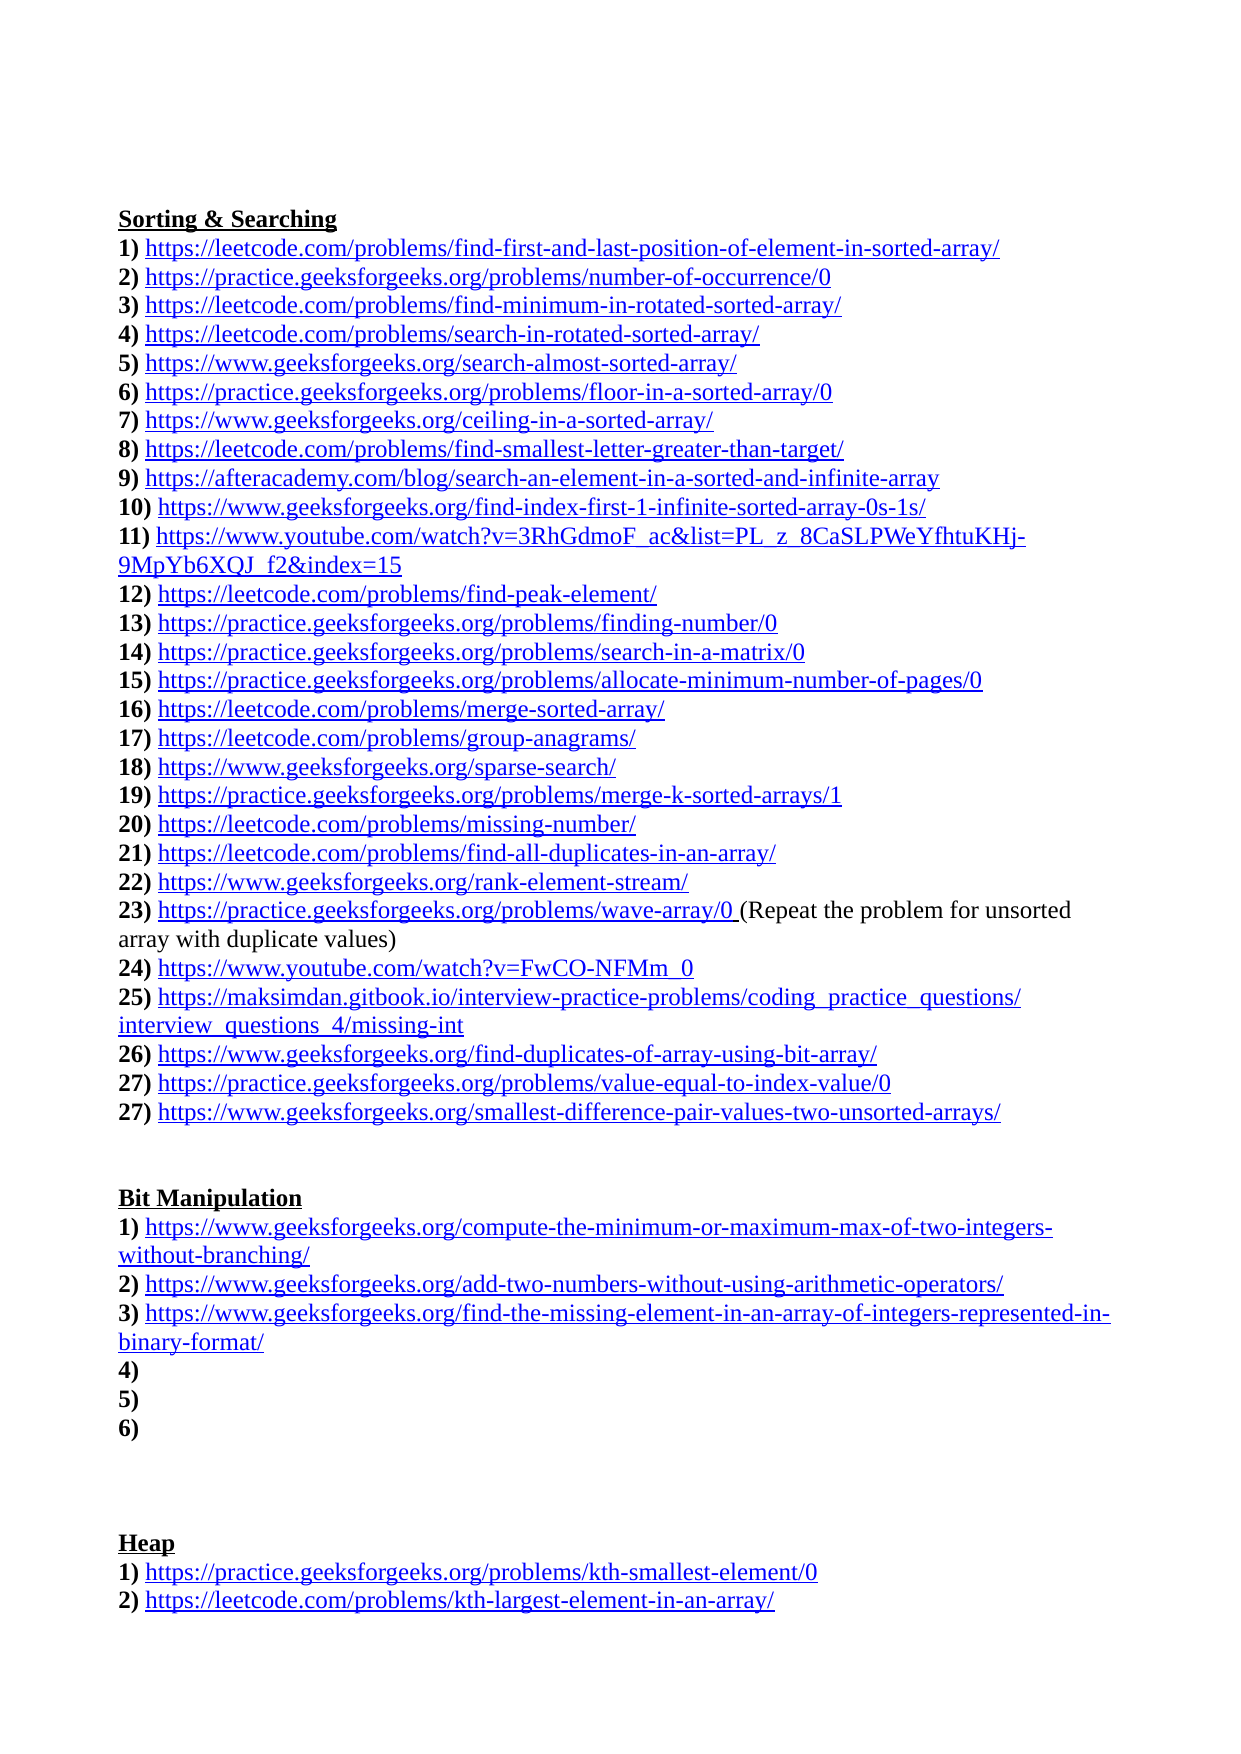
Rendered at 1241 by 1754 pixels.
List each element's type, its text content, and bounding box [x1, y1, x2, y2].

text 5) https://www.geeksforgeeks.org/search-almost-sorted-array/ [118, 348, 1122, 377]
text 6) [118, 1413, 1122, 1442]
text 2) https://www.geeksforgeeks.org/add-two-numbers-without-using-arithmetic-operators/ [118, 1269, 1122, 1298]
text 3) https://www.geeksforgeeks.org/find-the-missing-element-in-an-array-of-integers-represented-in-binary-format/ [118, 1298, 1122, 1355]
text 23) https://practice.geeksforgeeks.org/problems/wave-array/0 (Repeat the problem for unsorted array with duplicate values) [118, 895, 1122, 953]
text 1) https://practice.geeksforgeeks.org/problems/kth-smallest-element/0 [118, 1557, 1122, 1585]
text Heap [118, 1528, 1122, 1557]
text 7) https://www.geeksforgeeks.org/ceiling-in-a-sorted-array/ [118, 406, 1122, 434]
text 2) https://practice.geeksforgeeks.org/problems/number-of-occurrence/0 [118, 262, 1122, 291]
text 12) https://leetcode.com/problems/find-peak-element/ [118, 579, 1122, 608]
text 13) https://practice.geeksforgeeks.org/problems/finding-number/0 [118, 608, 1122, 637]
text 1) https://leetcode.com/problems/find-first-and-last-position-of-element-in-sorted-array/ [118, 233, 1122, 262]
text Bit Manipulation [118, 1183, 1122, 1212]
text Sorting & Searching [118, 204, 1122, 233]
text 1) https://www.geeksforgeeks.org/compute-the-minimum-or-maximum-max-of-two-integers-without-branching/ [118, 1212, 1122, 1269]
text 25) https://maksimdan.gitbook.io/interview-practice-problems/coding_practice_questions/interview_questions_4/missing-int [118, 982, 1122, 1039]
text 27) https://www.geeksforgeeks.org/smallest-difference-pair-values-two-unsorted-arrays/ [118, 1097, 1122, 1125]
text 14) https://practice.geeksforgeeks.org/problems/search-in-a-matrix/0 [118, 637, 1122, 665]
text 18) https://www.geeksforgeeks.org/sparse-search/ [118, 752, 1122, 780]
text 9) https://afteracademy.com/blog/search-an-element-in-a-sorted-and-infinite-array [118, 463, 1122, 492]
text 5) [118, 1384, 1122, 1413]
text 8) https://leetcode.com/problems/find-smallest-letter-greater-than-target/ [118, 434, 1122, 463]
text 2) https://leetcode.com/problems/kth-largest-element-in-an-array/ [118, 1585, 1122, 1614]
text 15) https://practice.geeksforgeeks.org/problems/allocate-minimum-number-of-pages/0 [118, 665, 1122, 694]
text 10) https://www.geeksforgeeks.org/find-index-first-1-infinite-sorted-array-0s-1s/ [118, 492, 1122, 521]
text 20) https://leetcode.com/problems/missing-number/ [118, 809, 1122, 838]
text 26) https://www.geeksforgeeks.org/find-duplicates-of-array-using-bit-array/ [118, 1039, 1122, 1068]
text 27) https://practice.geeksforgeeks.org/problems/value-equal-to-index-value/0 [118, 1068, 1122, 1097]
text 22) https://www.geeksforgeeks.org/rank-element-stream/ [118, 867, 1122, 895]
text 19) https://practice.geeksforgeeks.org/problems/merge-k-sorted-arrays/1 [118, 780, 1122, 809]
text 16) https://leetcode.com/problems/merge-sorted-array/ [118, 694, 1122, 723]
text 3) https://leetcode.com/problems/find-minimum-in-rotated-sorted-array/ [118, 291, 1122, 319]
text 17) https://leetcode.com/problems/group-anagrams/ [118, 723, 1122, 752]
text 24) https://www.youtube.com/watch?v=FwCO-NFMm_0 [118, 953, 1122, 982]
text 11) https://www.youtube.com/watch?v=3RhGdmoF_ac&list=PL_z_8CaSLPWeYfhtuKHj-9MpYb6XQJ_f2&index=15 [118, 521, 1122, 579]
text 21) https://leetcode.com/problems/find-all-duplicates-in-an-array/ [118, 838, 1122, 867]
text 6) https://practice.geeksforgeeks.org/problems/floor-in-a-sorted-array/0 [118, 377, 1122, 406]
text 4) [118, 1355, 1122, 1384]
text 4) https://leetcode.com/problems/search-in-rotated-sorted-array/ [118, 319, 1122, 348]
